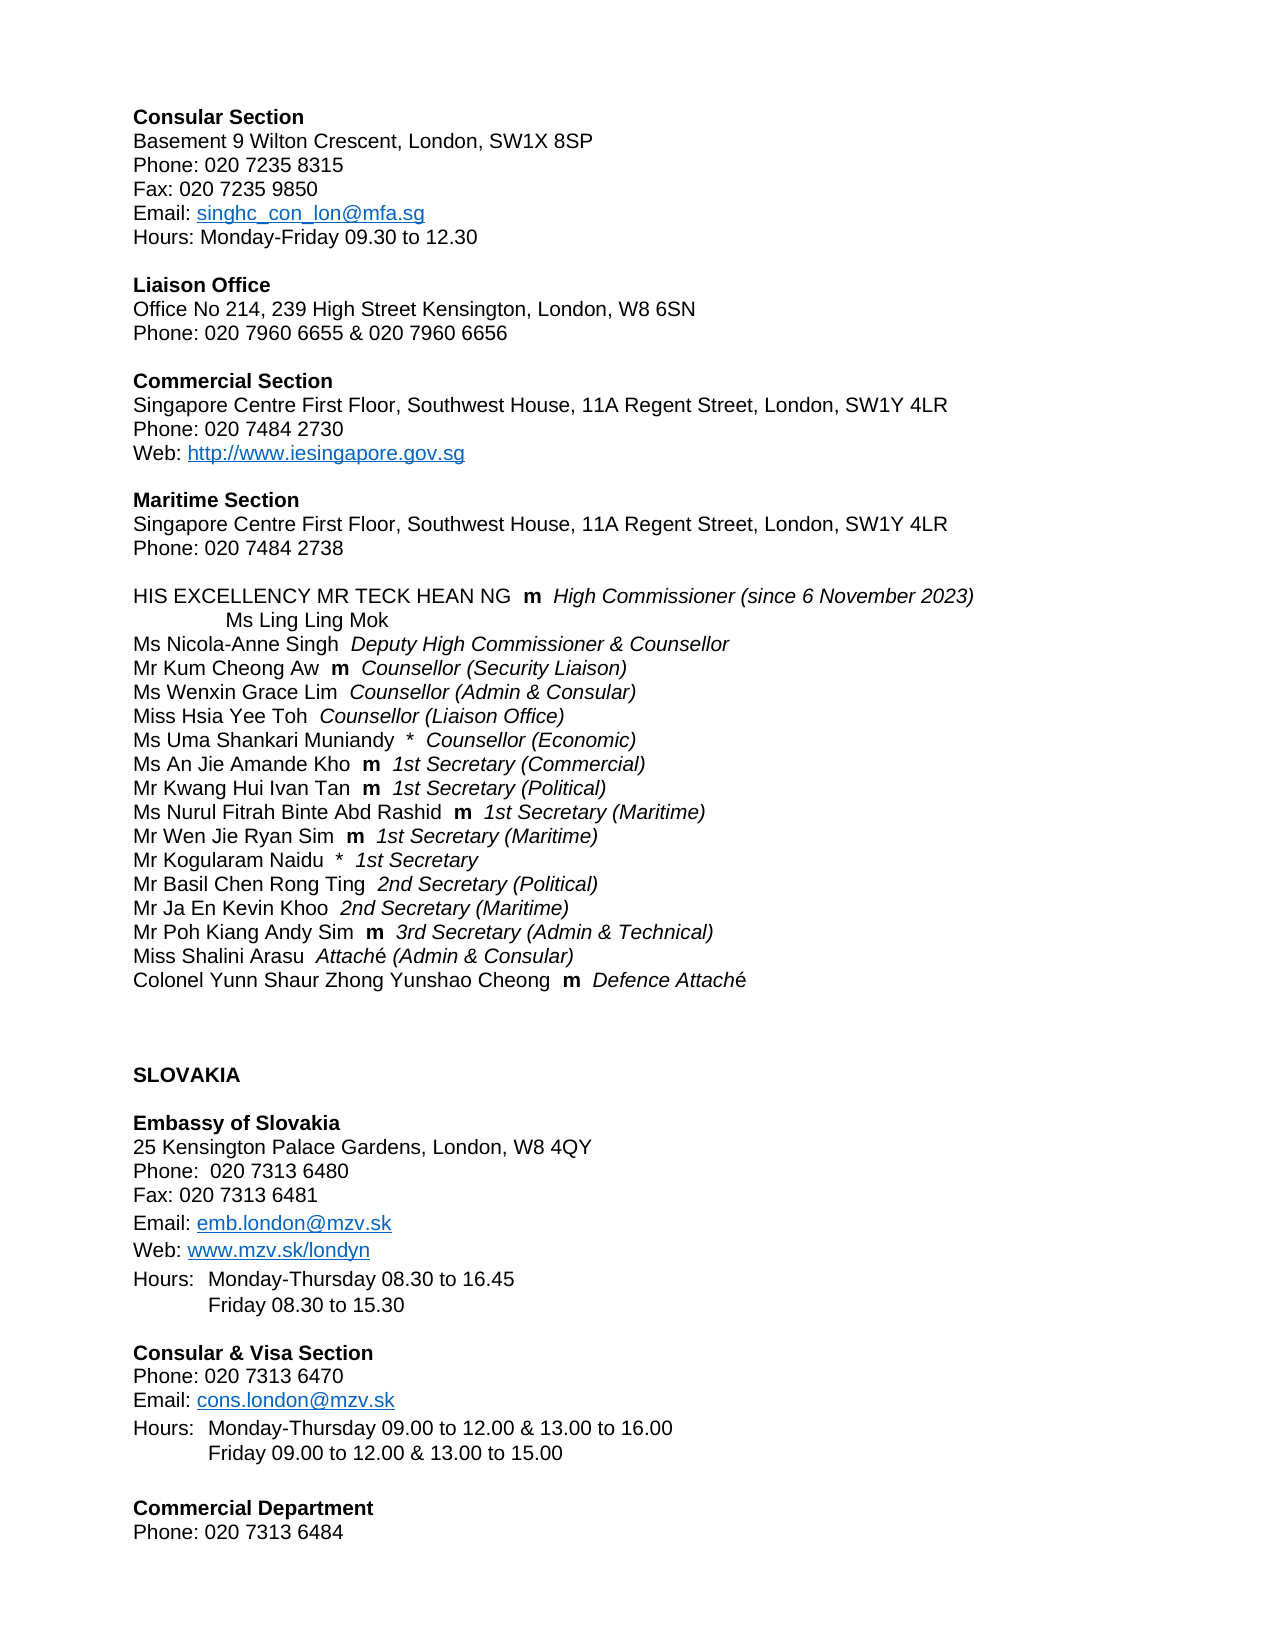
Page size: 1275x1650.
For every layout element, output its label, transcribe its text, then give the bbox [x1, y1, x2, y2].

text Web: www.mzv.sk/londyn [133, 1238, 1181, 1262]
text Mr Basil Chen Rong Ting 2nd Secretary (Political) [133, 872, 1181, 896]
text Commercial Department [133, 1496, 1181, 1519]
text Phone: 020 7313 6480 [133, 1159, 1181, 1183]
text Mr Poh Kiang Andy Sim m 3rd Secretary (Admin & Technical) [133, 919, 1181, 943]
text 25 Kensington Palace Gardens, London, W8 4QY [133, 1135, 1181, 1159]
text Phone: 020 7313 6470 [133, 1364, 1181, 1388]
text Singapore Centre First Floor, Southwest House, 11A Regent Street, London, SW1Y 4LR [133, 512, 1181, 536]
text Miss Shalini Arasu Attaché (Admin & Consular) [133, 943, 1181, 967]
text Hours: Monday-Thursday 08.30 to 16.45 [133, 1262, 1181, 1292]
text Mr Ja En Kevin Khoo 2nd Secretary (Maritime) [133, 896, 1181, 919]
text Ms An Jie Amande Kho m 1st Secretary (Commercial) [133, 752, 1181, 776]
text Embassy of Slovakia [133, 1111, 1181, 1135]
text Office No 214, 239 High Street Kensington, London, W8 6SN [133, 297, 1181, 321]
text Email: emb.london@mzv.sk [133, 1211, 1181, 1234]
text Phone: 020 7960 6655 & 020 7960 6656 [133, 321, 1181, 344]
text Friday 08.30 to 15.30 [133, 1292, 1181, 1316]
text Fax: 020 7235 9850 [133, 177, 1181, 201]
text Basement 9 Wilton Crescent, London, SW1X 8SP [133, 129, 1181, 153]
text Phone: 020 7484 2730 [133, 416, 1181, 440]
text Ms Ling Ling Mok [133, 608, 1181, 632]
text Phone: 020 7235 8315 [133, 153, 1181, 177]
text Phone: 020 7313 6484 [133, 1519, 1181, 1543]
text Ms Wenxin Grace Lim Counsellor (Admin & Consular) [133, 680, 1181, 704]
text Miss Hsia Yee Toh Counsellor (Liaison Office) [133, 704, 1181, 728]
subtitle Maritime Section [133, 488, 1181, 512]
text Mr Kum Cheong Aw m Counsellor (Security Liaison) [133, 656, 1181, 680]
subtitle Consular Section [133, 105, 1181, 129]
text Ms Uma Shankari Muniandy * Counsellor (Economic) [133, 728, 1181, 752]
text HIS EXCELLENCY MR TECK HEAN NG m High Commissioner (since 6 November 2023) [133, 584, 1181, 608]
text SLOVAKIA [133, 1063, 1181, 1087]
text Email: singhc_con_lon@mfa.sg [133, 201, 1181, 225]
text Web: http://www.iesingapore.gov.sg [133, 440, 1181, 464]
text Hours: Monday-Thursday 09.00 to 12.00 & 13.00 to 16.00 [133, 1412, 1181, 1441]
text Ms Nicola-Anne Singh Deputy High Commissioner & Counsellor [133, 632, 1181, 656]
text Mr Kwang Hui Ivan Tan m 1st Secretary (Political) [133, 776, 1181, 800]
subtitle Commercial Section [133, 368, 1181, 392]
text Email: cons.london@mzv.sk [133, 1388, 1181, 1412]
text Friday 09.00 to 12.00 & 13.00 to 15.00 [133, 1441, 1181, 1465]
text Fax: 020 7313 6481 [133, 1183, 1181, 1207]
subtitle Liaison Office [133, 273, 1181, 297]
text Singapore Centre First Floor, Southwest House, 11A Regent Street, London, SW1Y 4LR [133, 392, 1181, 416]
text Mr Wen Jie Ryan Sim m 1st Secretary (Maritime) [133, 824, 1181, 848]
text Consular & Visa Section [133, 1340, 1181, 1364]
text Ms Nurul Fitrah Binte Abd Rashid m 1st Secretary (Maritime) [133, 800, 1181, 824]
text Colonel Yunn Shaur Zhong Yunshao Cheong m Defence Attaché [133, 967, 1181, 991]
text Hours: Monday-Friday 09.30 to 12.30 [133, 225, 1181, 249]
text Phone: 020 7484 2738 [133, 536, 1181, 560]
text Mr Kogularam Naidu * 1st Secretary [133, 848, 1181, 872]
